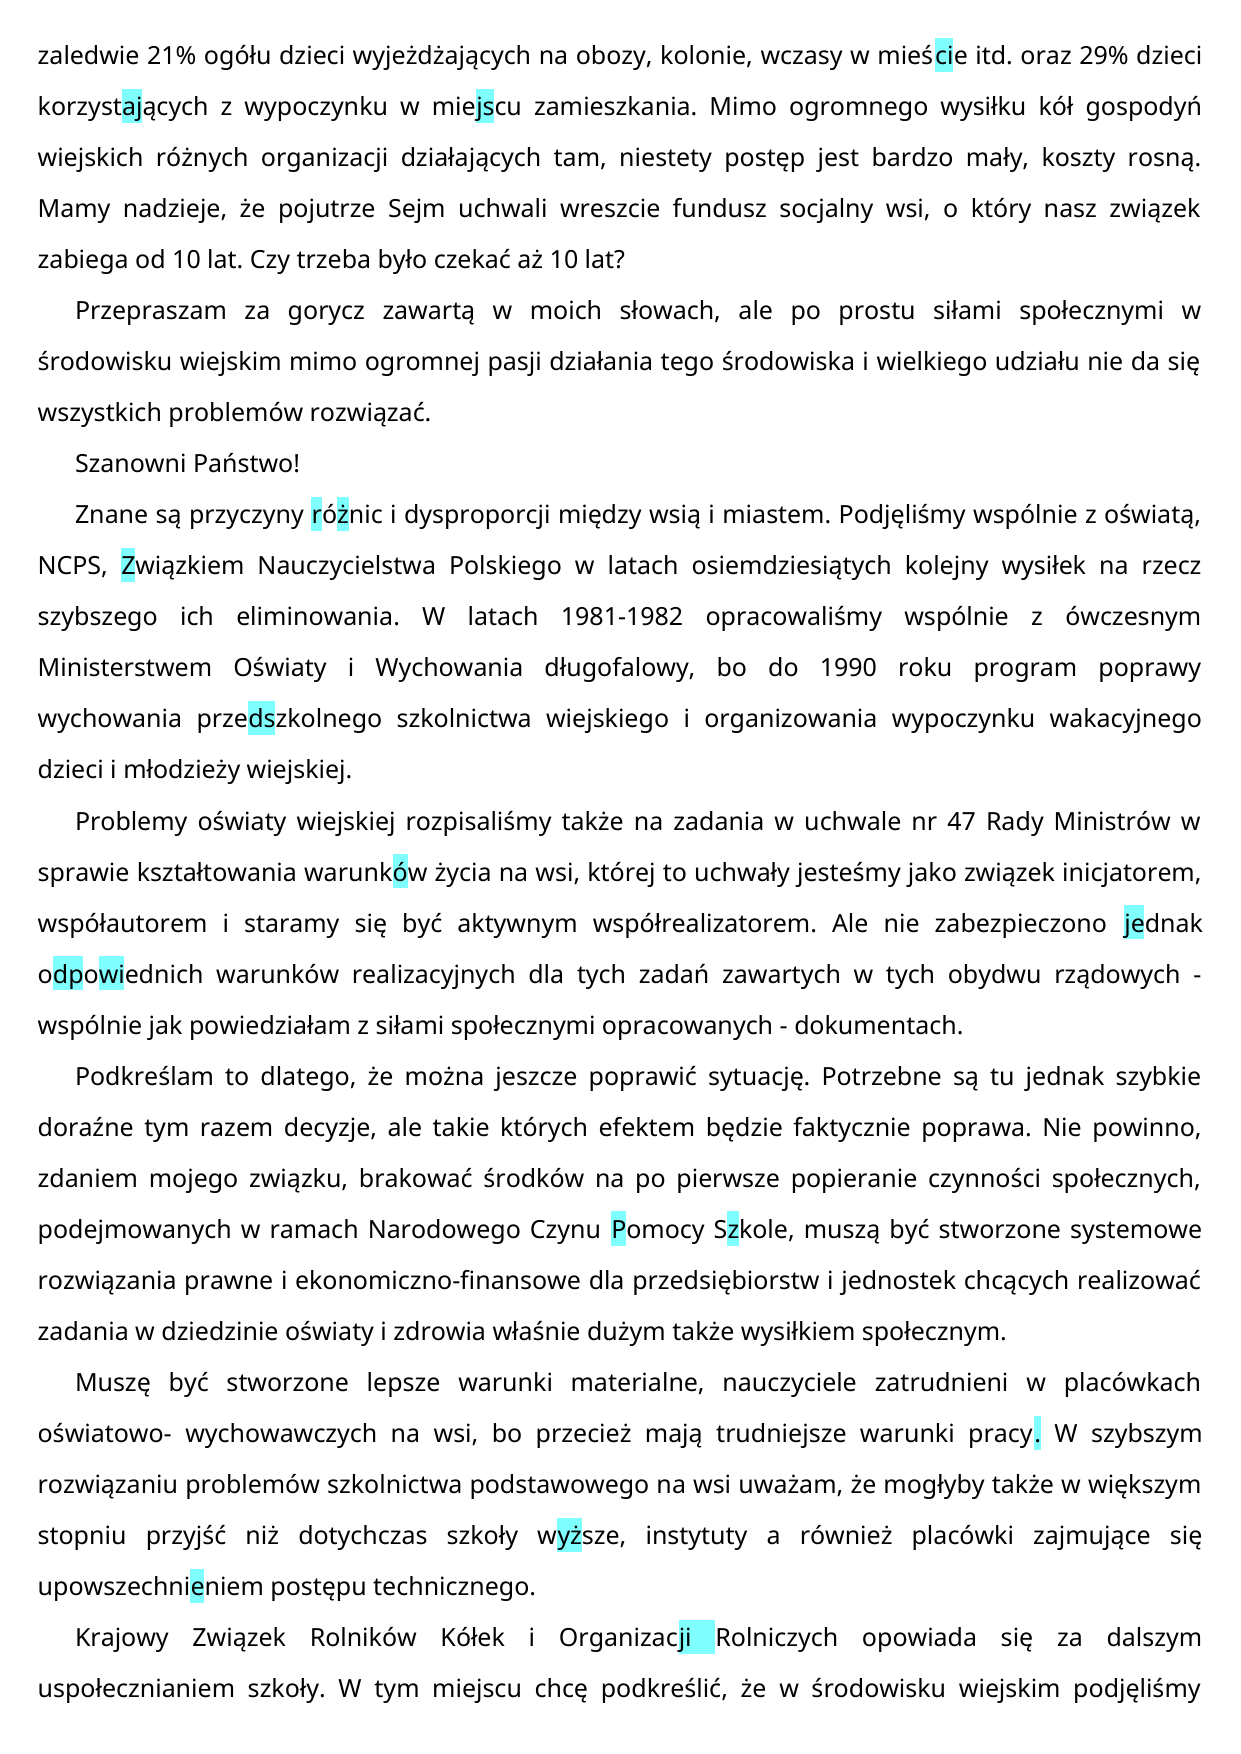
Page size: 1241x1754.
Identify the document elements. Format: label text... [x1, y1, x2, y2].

text Znane są przyczyny różnic i dysproporcji między wsią i miastem. Podjęliśmy wspólnie z oświatą, NCPS, Związkiem Nauczycielstwa Polskiego w latach osiemdziesiątych kolejny wysiłek na rzecz szybszego ich eliminowania. W latach 1981-1982 opracowaliśmy wspólnie z ówczesnym Ministerstwem Oświaty i Wychowania długofalowy, bo do 1990 roku program poprawy wychowania przedszkolnego szkolnictwa wiejskiego i organizowania wypoczynku wakacyjnego dzieci i młodzieży wiejskiej. [37, 497, 1203, 786]
text Szanowni Państwo! [37, 446, 1203, 480]
text Muszę być stworzone lepsze warunki materialne, nauczyciele zatrudnieni w placówkach oświatowo- wychowawczych na wsi, bo przecież mają trudniejsze warunki pracy. W szybszym rozwiązaniu problemów szkolnictwa podstawowego na wsi uważam, że mogłyby także w większym stopniu przyjść niż dotychczas szkoły wyższe, instytuty a również placówki zajmujące się upowszechnieniem postępu technicznego. [37, 1364, 1203, 1603]
text zaledwie 21% ogółu dzieci wyjeżdżających na obozy, kolonie, wczasy w mieście itd. oraz 29% dzieci korzystających z wypoczynku w miejscu zamieszkania. Mimo ogromnego wysiłku kół gospodyń wiejskich różnych organizacji działających tam, niestety postęp jest bardzo mały, koszty rosną. Mamy nadzieje, że pojutrze Sejm uchwali wreszcie fundusz socjalny wsi, o który nasz związek zabiega od 10 lat. Czy trzeba było czekać aż 10 lat? [37, 37, 1203, 276]
text Podkreślam to dlatego, że można jeszcze poprawić sytuację. Potrzebne są tu jednak szybkie doraźne tym razem decyzje, ale takie których efektem będzie faktycznie poprawa. Nie powinno, zdaniem mojego związku, brakować środków na po pierwsze popieranie czynności społecznych, podejmowanych w ramach Narodowego Czynu Pomocy Szkole, muszą być stworzone systemowe rozwiązania prawne i ekonomiczno-finansowe dla przedsiębiorstw i jednostek chcących realizować zadania w dziedzinie oświaty i zdrowia właśnie dużym także wysiłkiem społecznym. [37, 1058, 1203, 1348]
text Krajowy Związek Rolników Kółek i Organizacji Rolniczych opowiada się za dalszym uspołecznianiem szkoły. W tym miejscu chcę podkreślić, że w środowisku wiejskim podjęliśmy [37, 1620, 1203, 1705]
text Przepraszam za gorycz zawartą w moich słowach, ale po prostu siłami społecznymi w środowisku wiejskim mimo ogromnej pasji działania tego środowiska i wielkiego udziału nie da się wszystkich problemów rozwiązać. [37, 293, 1203, 429]
text Problemy oświaty wiejskiej rozpisaliśmy także na zadania w uchwale nr 47 Rady Ministrów w sprawie kształtowania warunków życia na wsi, której to uchwały jesteśmy jako związek inicjatorem, współautorem i staramy się być aktywnym współrealizatorem. Ale nie zabezpieczono jednak odpowiednich warunków realizacyjnych dla tych zadań zawartych w tych obydwu rządowych - wspólnie jak powiedziałam z siłami społecznymi opracowanych - dokumentach. [37, 803, 1203, 1041]
